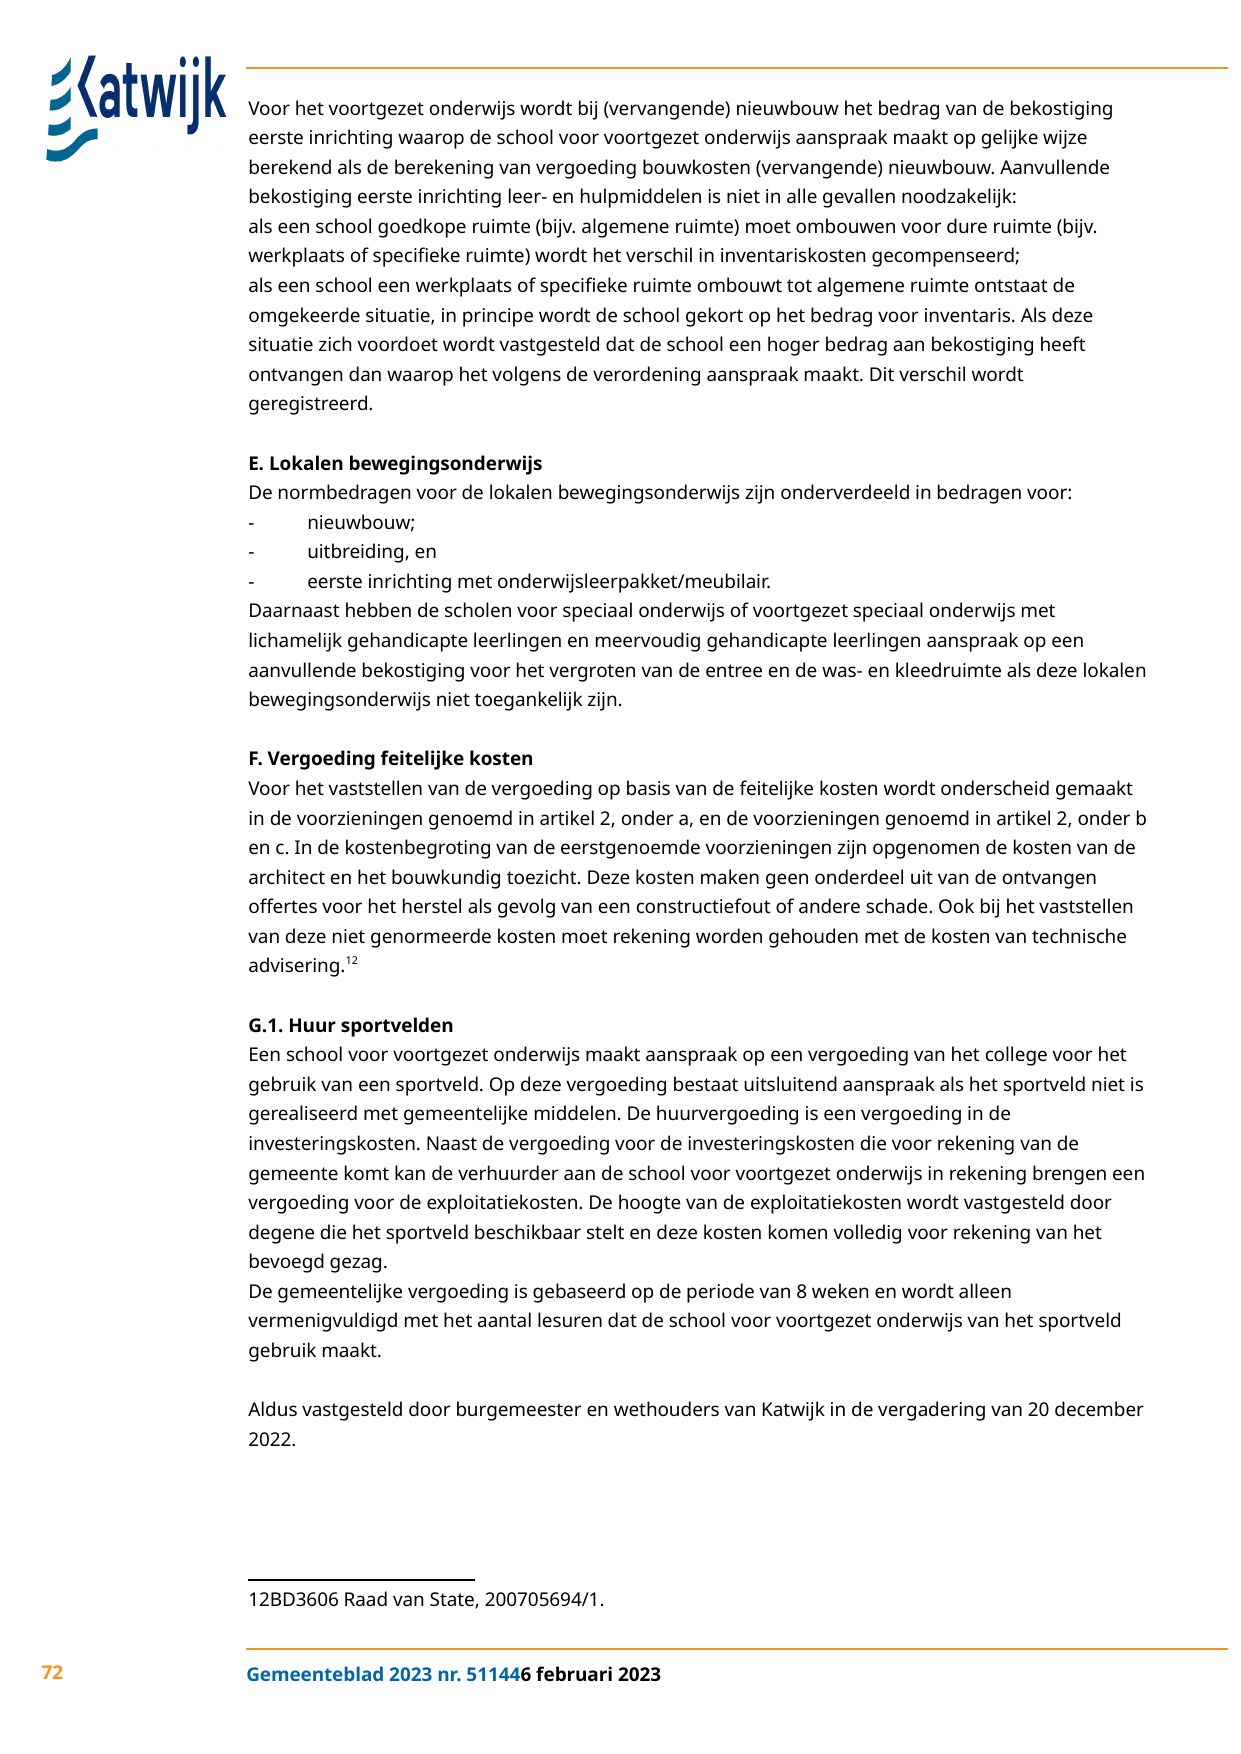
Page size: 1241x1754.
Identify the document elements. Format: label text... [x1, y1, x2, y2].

picture [41, 47, 231, 172]
text Voor het vaststellen van de vergoeding op basis van de feitelijke kosten wordt onderscheid gemaakt in de voorzieningen genoemd in artikel 2, onder a, en de voorzieningen genoemd in artikel 2, onder b en c. In de kostenbegroting van de eerstgenoemde voorzieningen zijn opgenomen de kosten van de architect en het bouwkundig toezicht. Deze kosten maken geen onderdeel uit van de ontvangen offertes voor het herstel als gevolg van een constructiefout of andere schade. Ook bij het vaststellen van deze niet genormeerde kosten moet rekening worden gehouden met de kosten van technische advisering. [248, 775, 1152, 978]
text F. Vergoeding feitelijke kosten [248, 746, 1152, 771]
text G.1. Huur sportvelden [248, 1012, 1152, 1038]
text E. Lokalen bewegingsonderwijs [248, 450, 1152, 476]
text De normbedragen voor de lokalen bewegingsonderwijs zijn onderverdeeld in bedragen voor: [248, 479, 1152, 505]
text Een school voor voortgezet onderwijs maakt aanspraak op een vergoeding van het college voor het gebruik van een sportveld. Op deze vergoeding bestaat uitsluitend aanspraak als het sportveld niet is gerealiseerd met gemeentelijke middelen. De huurvergoeding is een vergoeding in de investeringskosten. Naast de vergoeding voor de investeringskosten die voor rekening van de gemeente komt kan de verhuurder aan de school voor voortgezet onderwijs in rekening brengen een vergoeding voor de exploitatiekosten. De hoogte van de exploitatiekosten wordt vastgesteld door degene die het sportveld beschikbaar stelt en deze kosten komen volledig voor rekening van het bevoegd gezag. [248, 1041, 1152, 1274]
text Voor het voortgezet onderwijs wordt bij (vervangende) nieuwbouw het bedrag van de bekostiging eerste inrichting waarop de school voor voortgezet onderwijs aanspraak maakt op gelijke wijze berekend als de berekening van vergoeding bouwkosten (vervangende) nieuwbouw. Aanvullende bekostiging eerste inrichting leer- en hulpmiddelen is niet in alle gevallen noodzakelijk: [248, 95, 1152, 209]
text Daarnaast hebben de scholen voor speciaal onderwijs of voortgezet speciaal onderwijs met lichamelijk gehandicapte leerlingen en meervoudig gehandicapte leerlingen aanspraak op een aanvullende bekostiging voor het vergroten van de entree en de was- en kleedruimte als deze lokalen bewegingsonderwijs niet toegankelijk zijn. [248, 598, 1152, 712]
text als een school goedkope ruimte (bijv. algemene ruimte) moet ombouwen voor dure ruimte (bijv. werkplaats of specifieke ruimte) wordt het verschil in inventariskosten gecompenseerd; [248, 213, 1152, 268]
list uitbreiding, en [248, 538, 1152, 564]
text Aldus vastgesteld door burgemeester en wethouders van Katwijk in de vergadering van 20 december 2022. [248, 1396, 1152, 1452]
text als een school een werkplaats of specifieke ruimte ombouwt tot algemene ruimte ontstaat de omgekeerde situatie, in principe wordt de school gekort op het bedrag voor inventaris. Als deze situatie zich voordoet wordt vastgesteld dat de school een hoger bedrag aan bekostiging heeft ontvangen dan waarop het volgens de verordening aanspraak maakt. Dit verschil wordt geregistreerd. [248, 272, 1152, 416]
list eerste inrichting met onderwijsleerpakket/meubilair. [248, 568, 1152, 594]
text De gemeentelijke vergoeding is gebaseerd op de periode van 8 weken en wordt alleen vermenigvuldigd met het aantal lesuren dat de school voor voortgezet onderwijs van het sportveld gebruik maakt. [248, 1278, 1152, 1363]
text BD3606 Raad van State, 200705694/1. [248, 1586, 1152, 1612]
list nieuwbouw; [248, 509, 1152, 535]
